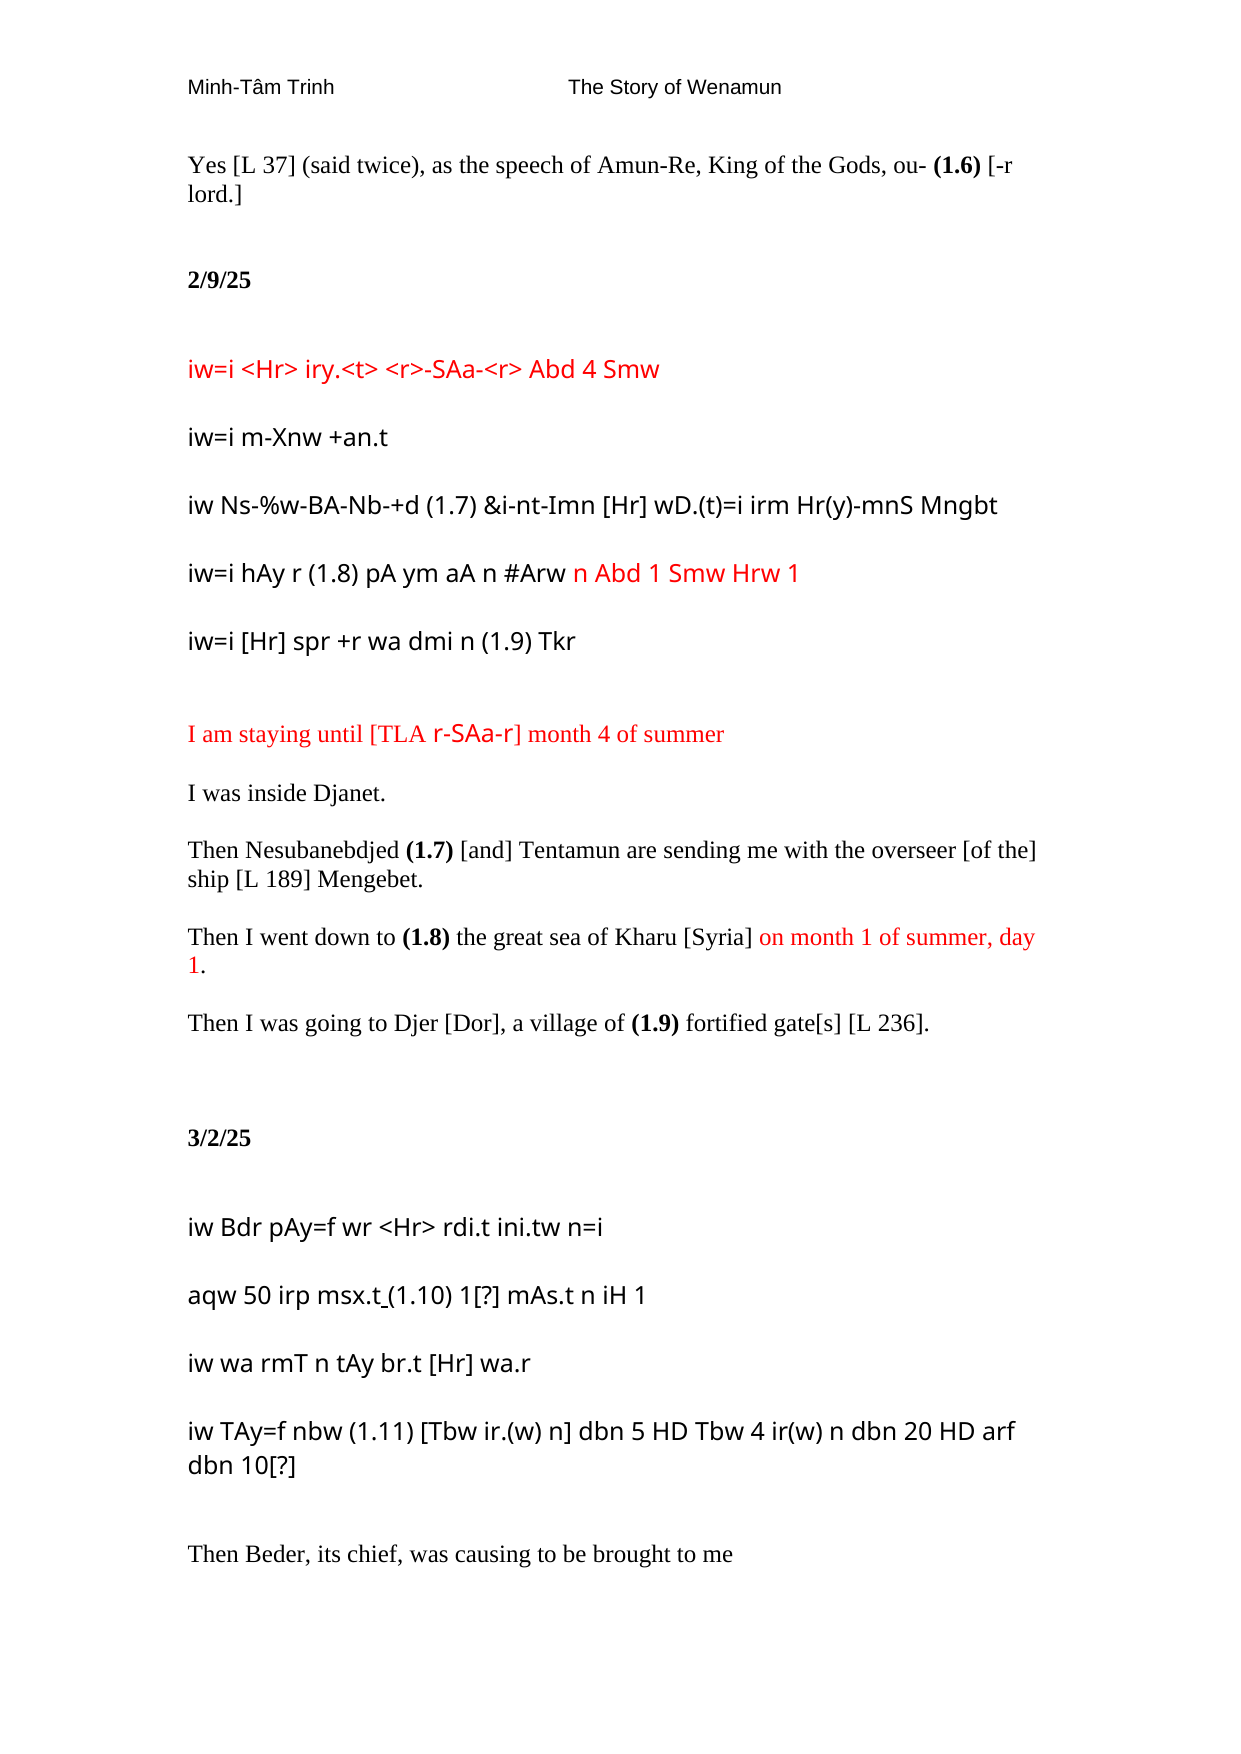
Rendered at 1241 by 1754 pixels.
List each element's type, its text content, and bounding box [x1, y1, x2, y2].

text iw=i hAy r (1.8) pA ym aA n #Arw n Abd 1 Smw Hrw 1 [187, 556, 1053, 590]
text Then I was going to Djer [Dor], a village of (1.9) fortified gate[s] [L 236]. [187, 1008, 1053, 1037]
text iw=i m-Xnw +an.t [187, 419, 1053, 453]
text Yes [L 37] (said twice), as the speech of Amun-Re, King of the Gods, ou- (1.6) [-r lord.] [187, 150, 1053, 207]
text Then Nesubanebdjed (1.7) [and] Tentamun are sending me with the overseer [of the] ship [L 189] Mengebet. [187, 836, 1053, 893]
text iw wa rmT n tAy br.t [Hr] wa.r [187, 1346, 1053, 1380]
text I am staying until [TLA r-SAa-r] month 4 of summer [187, 715, 1053, 749]
text I was inside Djanet. [187, 778, 1053, 807]
text iw Ns-%w-BA-Nb-+d (1.7) &i-nt-Imn [Hr] wD.(t)=i irm Hr(y)-mnS Mngbt [187, 487, 1053, 522]
text iw TAy=f nbw (1.11) [Tbw ir.(w) n] dbn 5 HD Tbw 4 ir(w) n dbn 20 HD arf dbn 10[?] [187, 1414, 1053, 1482]
text iw=i <Hr> iry.<t> <r>-SAa-<r> Abd 4 Smw [187, 351, 1053, 385]
text Then I went down to (1.8) the great sea of Kharu [Syria] on month 1 of summer, day 1. [187, 922, 1053, 979]
text iw Bdr pAy=f wr <Hr> rdi.t ini.tw n=i [187, 1209, 1053, 1243]
text 2/9/25 [187, 265, 1053, 294]
text Then Beder, its chief, was causing to be brought to me [187, 1539, 1053, 1568]
text aqw 50 irp msx.t (1.10) 1[?] mAs.t n iH 1 [187, 1277, 1053, 1312]
text 3/2/25 [187, 1123, 1053, 1152]
text iw=i [Hr] spr +r wa dmi n (1.9) Tkr [187, 624, 1053, 658]
